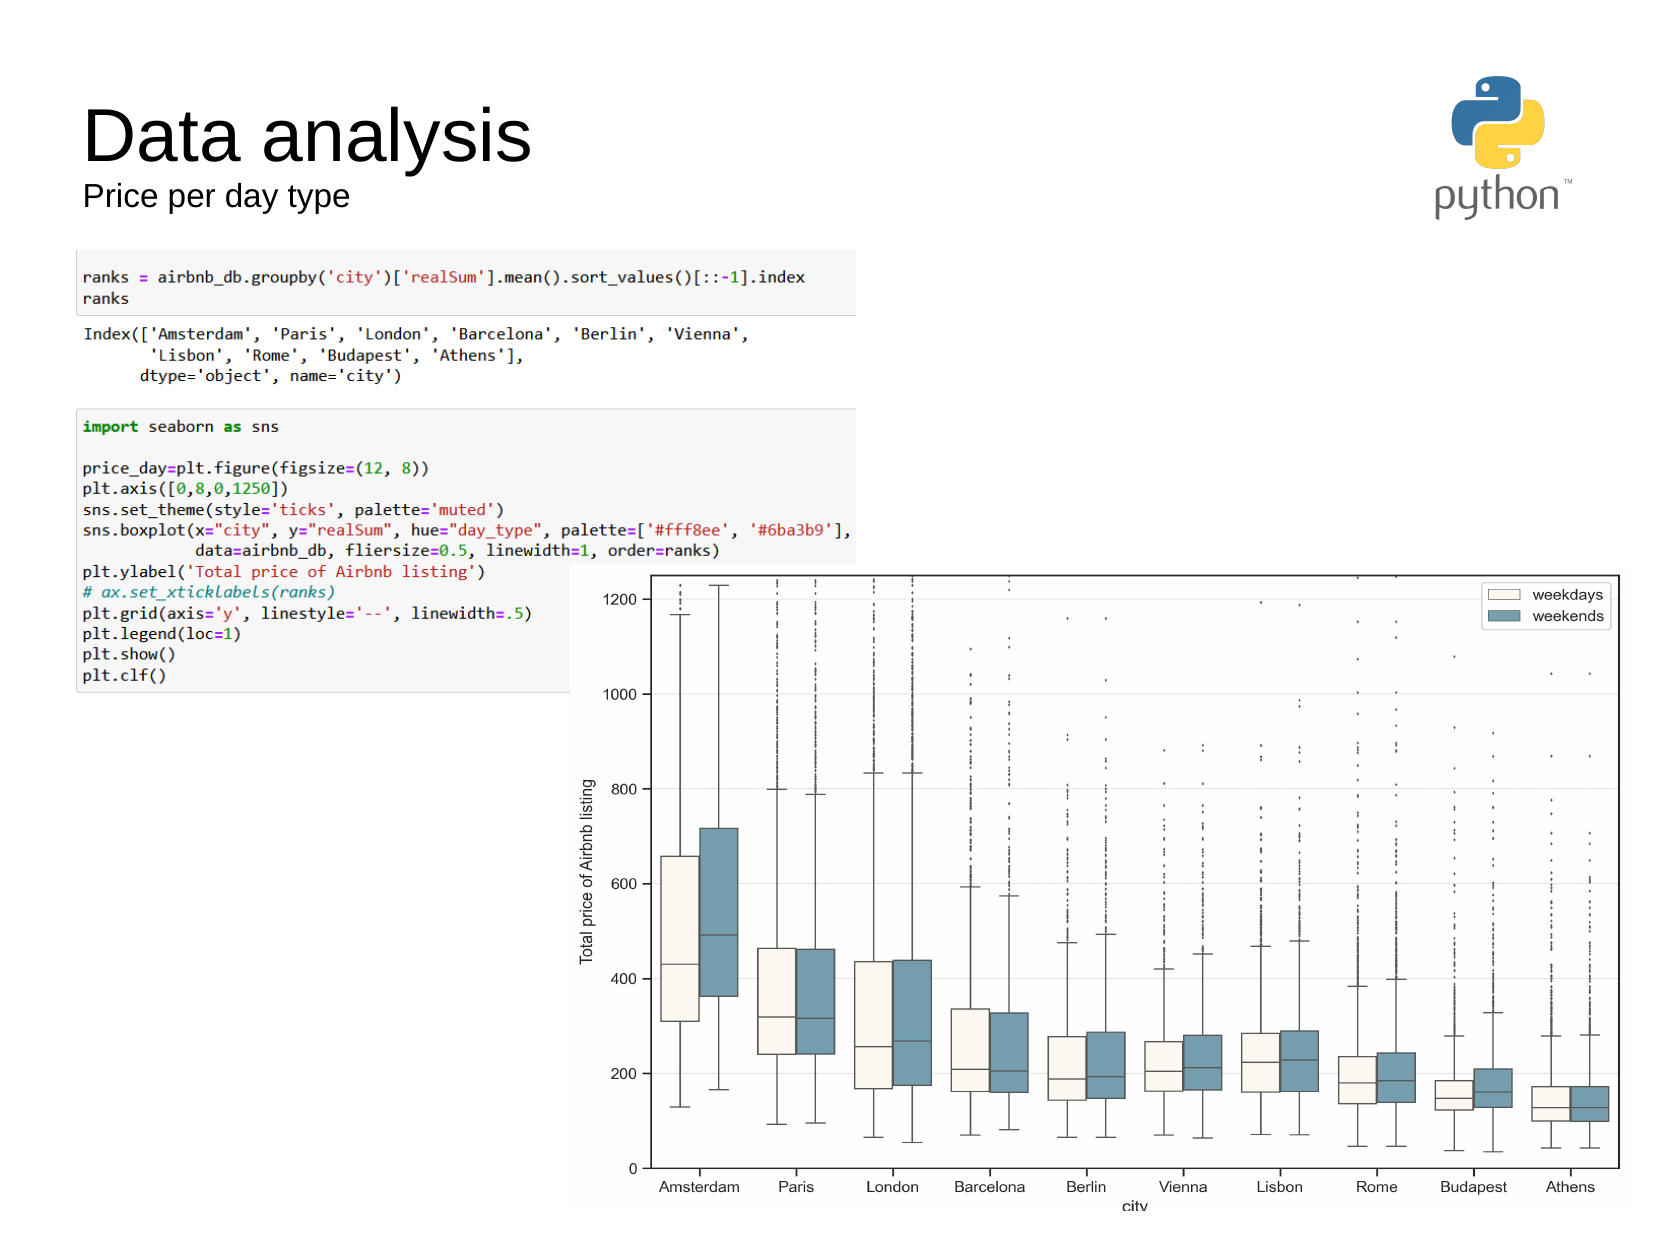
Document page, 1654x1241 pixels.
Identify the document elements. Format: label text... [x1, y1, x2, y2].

picture [75, 250, 1636, 1211]
picture [1367, 75, 1629, 223]
title Data analysis Price per day type [82, 93, 1264, 215]
